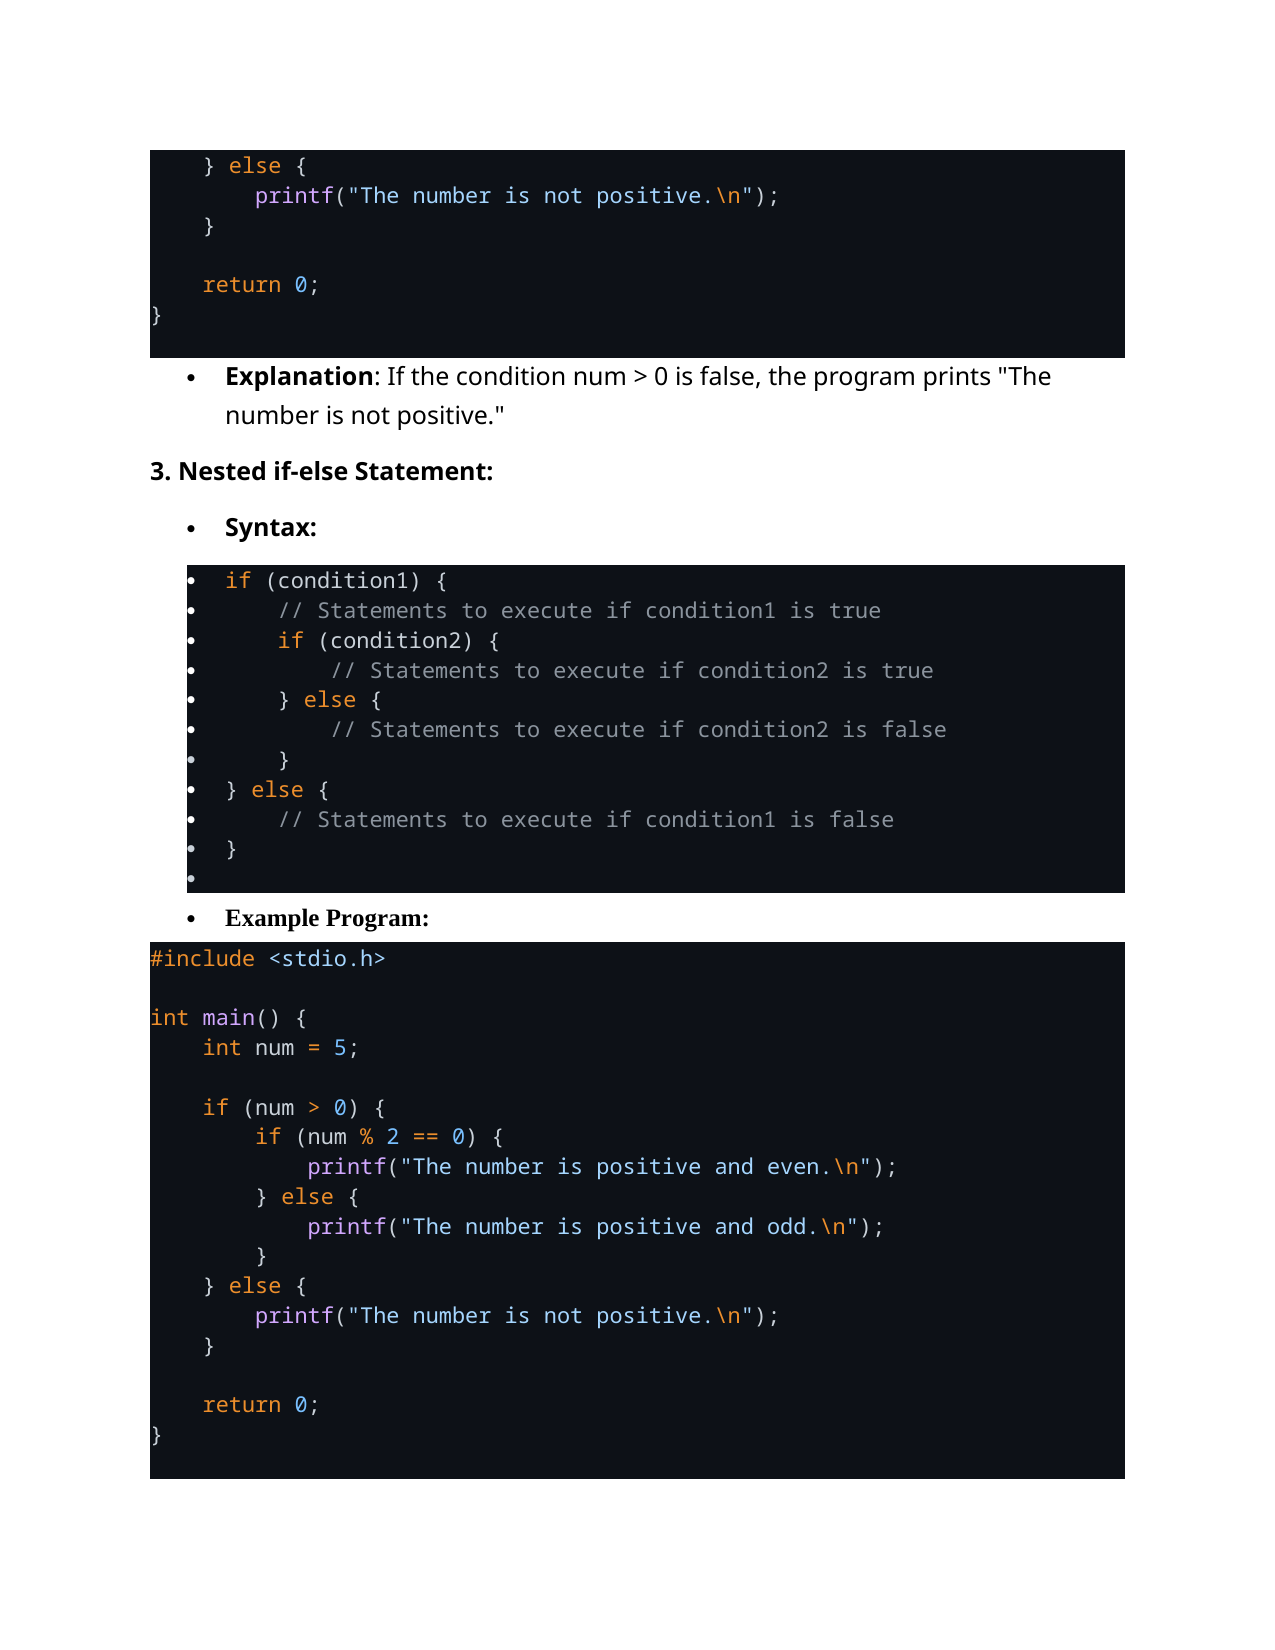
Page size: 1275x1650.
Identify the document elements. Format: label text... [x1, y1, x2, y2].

text #include <stdio.h> [150, 942, 1125, 972]
text } [150, 1240, 1125, 1270]
list if (condition2) { [187, 625, 1125, 654]
text int num = 5; [150, 1032, 1125, 1062]
text printf("The number is positive and even.\n"); [150, 1151, 1125, 1181]
text if (num % 2 == 0) { [150, 1121, 1125, 1151]
text if (num > 0) { [150, 1091, 1125, 1121]
list // Statements to execute if condition1 is false [187, 803, 1125, 833]
text printf("The number is not positive.\n"); [150, 1300, 1125, 1330]
list // Statements to execute if condition2 is false [187, 714, 1125, 744]
text } else { [150, 1270, 1125, 1300]
text printf("The number is positive and odd.\n"); [150, 1211, 1125, 1240]
list if (condition1) { [187, 565, 1125, 595]
list } [187, 744, 1125, 774]
text } else { [150, 1181, 1125, 1211]
text } [150, 299, 1125, 329]
list // Statements to execute if condition2 is true [187, 654, 1125, 684]
text 3. Nested if-else Statement: [150, 453, 1125, 488]
list Syntax: [187, 509, 1125, 543]
text return 0; [150, 1389, 1125, 1419]
text printf("The number is not positive.\n"); [150, 180, 1125, 209]
text return 0; [150, 269, 1125, 299]
text } [150, 1330, 1125, 1359]
text } [150, 209, 1125, 239]
list // Statements to execute if condition1 is true [187, 595, 1125, 625]
text } else { [150, 150, 1125, 180]
text } [150, 1419, 1125, 1449]
list } else { [187, 774, 1125, 803]
list } else { [187, 684, 1125, 714]
text int main() { [150, 1002, 1125, 1032]
list Example Program: [187, 903, 1125, 932]
list } [187, 833, 1125, 863]
list Explanation: If the condition num > 0 is false, the program prints "The number is not positive." [187, 358, 1125, 432]
